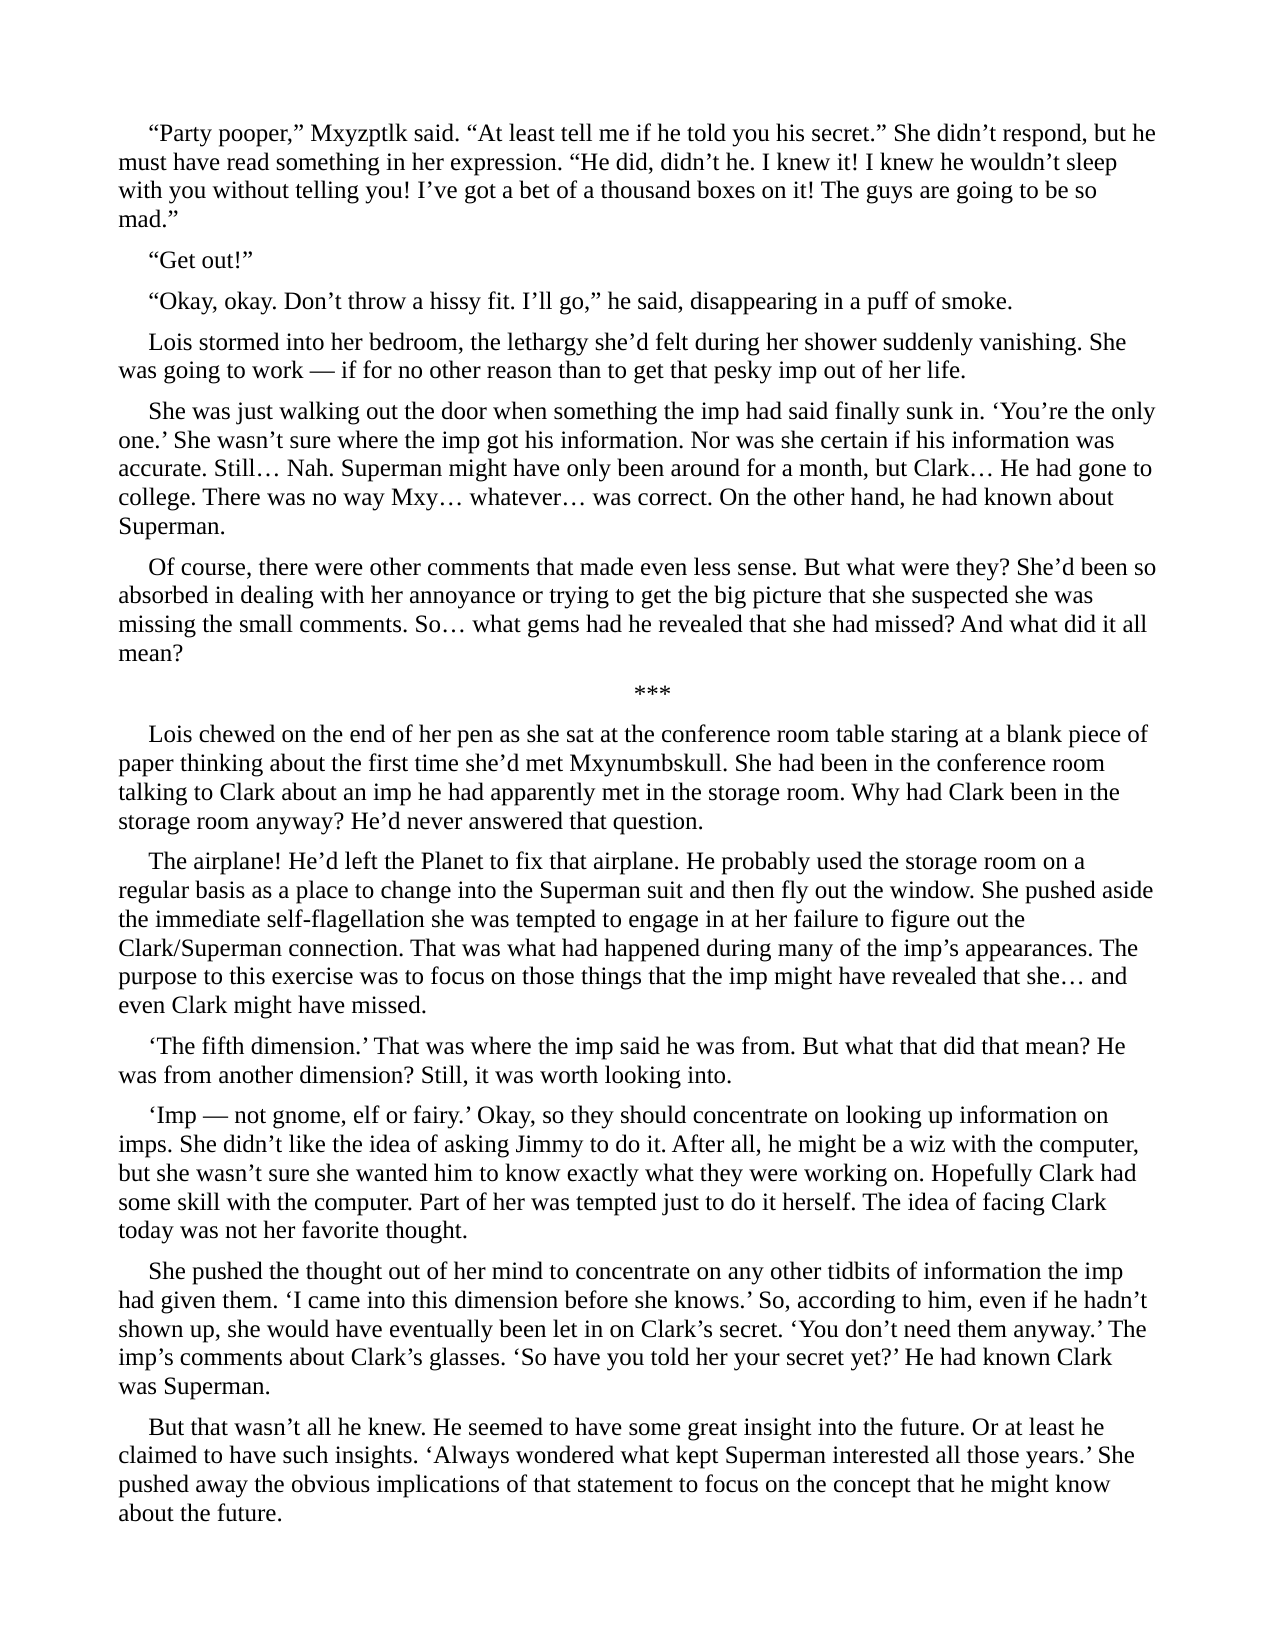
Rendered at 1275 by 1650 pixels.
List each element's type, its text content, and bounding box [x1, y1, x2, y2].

text She pushed the thought out of her mind to concentrate on any other tidbits of information the imp had given them. ‘I came into this dimension before she knows.’ So, according to him, even if he hadn’t shown up, she would have eventually been let in on Clark’s secret. ‘You don’t need them anyway.’ The imp’s comments about Clark’s glasses. ‘So have you told her your secret yet?’ He had known Clark was Superman. [118, 1256, 1157, 1400]
text Lois stormed into her bedroom, the lethargy she’d felt during her shower suddenly vanishing. She was going to work — if for no other reason than to get that pesky imp out of her life. [118, 327, 1157, 384]
text “Okay, okay. Don’t throw a hissy fit. I’ll go,” he said, disappearing in a puff of smoke. [118, 286, 1157, 314]
text The airplane! He’d left the Planet to fix that airplane. He probably used the storage room on a regular basis as a place to change into the Superman suit and then fly out the window. She pushed aside the immediate self-flagellation she was tempted to engage in at her failure to figure out the Clark/Superman connection. That was what had happened during many of the imp’s appearances. The purpose to this exercise was to focus on those things that the imp might have revealed that she… and even Clark might have missed. [118, 846, 1157, 1019]
text Of course, there were other comments that made even less sense. But what were they? She’d been so absorbed in dealing with her annoyance or trying to get the big picture that she suspected she was missing the small comments. So… what gems had he revealed that she had missed? And what did it all mean? [118, 552, 1157, 667]
text *** [118, 679, 1157, 707]
text She was just walking out the door when something the imp had said finally sunk in. ‘You’re the only one.’ She wasn’t sure where the imp got his information. Nor was she certain if his information was accurate. Still… Nah. Superman might have only been around for a month, but Clark… He had gone to college. There was no way Mxy… whatever… was correct. On the other hand, he had known about Superman. [118, 396, 1157, 540]
text “Get out!” [118, 245, 1157, 274]
text But that wasn’t all he knew. He seemed to have some great insight into the future. Or at least he claimed to have such insights. ‘Always wondered what kept Superman interested all those years.’ She pushed away the obvious implications of that statement to focus on the concept that he might know about the future. [118, 1412, 1157, 1527]
text ‘Imp — not gnome, elf or fairy.’ Okay, so they should concentrate on looking up information on imps. She didn’t like the idea of asking Jimmy to do it. After all, he might be a wiz with the computer, but she wasn’t sure she wanted him to know exactly what they were working on. Hopefully Clark had some skill with the computer. Part of her was tempted just to do it herself. The idea of facing Clark today was not her favorite thought. [118, 1100, 1157, 1244]
text Lois chewed on the end of her pen as she sat at the conference room table staring at a blank piece of paper thinking about the first time she’d met Mxynumbskull. She had been in the conference room talking to Clark about an imp he had apparently met in the storage room. Why had Clark been in the storage room anyway? He’d never answered that question. [118, 719, 1157, 834]
text “Party pooper,” Mxyzptlk said. “At least tell me if he told you his secret.” She didn’t respond, but he must have read something in her expression. “He did, didn’t he. I knew it! I knew he wouldn’t sleep with you without telling you! I’ve got a bet of a thousand boxes on it! The guys are going to be so mad.” [118, 118, 1157, 233]
text ‘The fifth dimension.’ That was where the imp said he was from. But what that did that mean? He was from another dimension? Still, it was worth looking into. [118, 1031, 1157, 1088]
